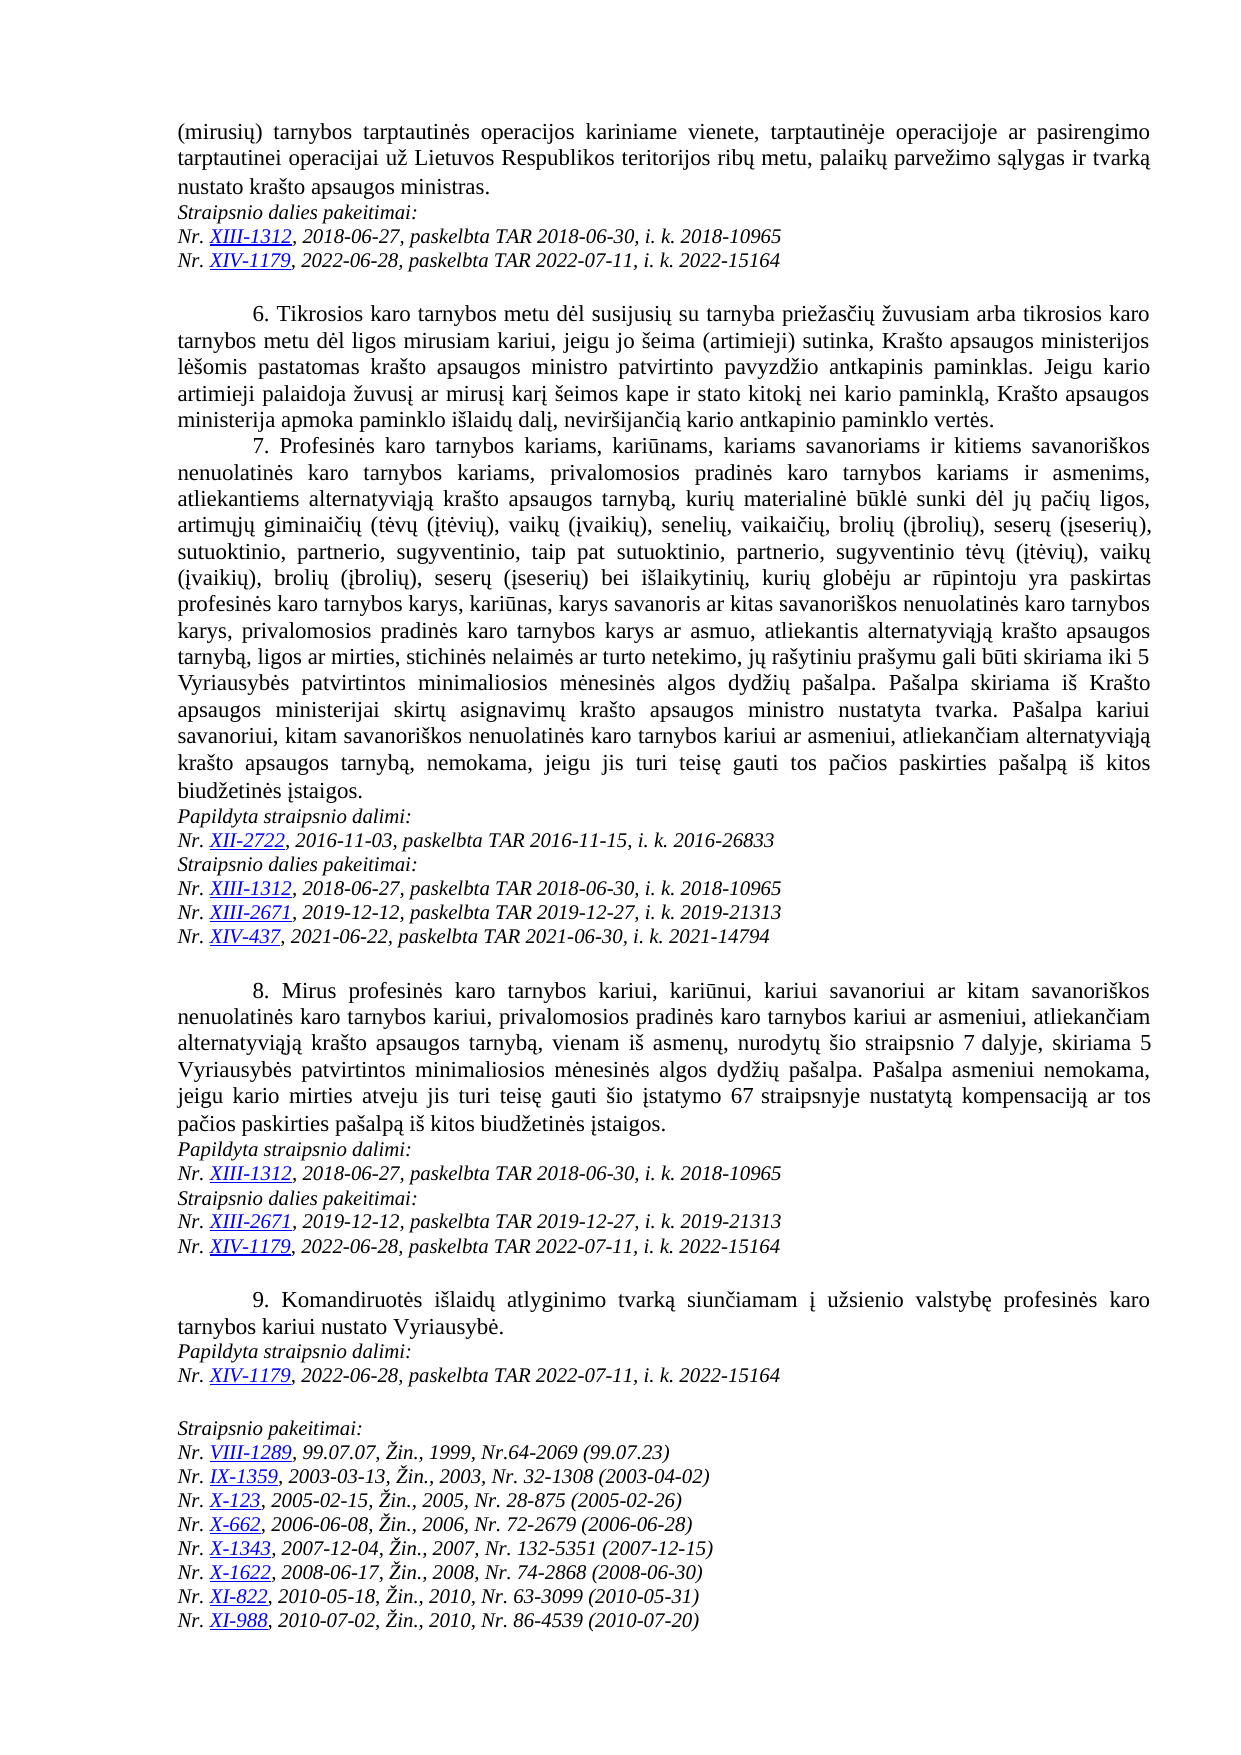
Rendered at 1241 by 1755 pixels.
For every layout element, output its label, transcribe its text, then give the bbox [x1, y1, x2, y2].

text Nr. XIII-1312, 2018-06-27, paskelbta TAR 2018-06-30, i. k. 2018-10965 [177, 876, 1152, 900]
text 7. Profesinės karo tarnybos kariams, kariūnams, kariams savanoriams ir kitiems savanoriškos nenuolatinės karo tarnybos kariams, privalomosios pradinės karo tarnybos kariams ir asmenims, atliekantiems alternatyviąją krašto apsaugos tarnybą, kurių materialinė būklė sunki dėl jų pačių ligos, artimųjų giminaičių (tėvų (įtėvių), vaikų (įvaikių), senelių, vaikaičių, brolių (įbrolių), seserų (įseserių), sutuoktinio, partnerio, sugyventinio, taip pat sutuoktinio, partnerio, sugyventinio tėvų (įtėvių), vaikų (įvaikių), brolių (įbrolių), seserų (įseserių) bei išlaikytinių, kurių globėju ar rūpintoju yra paskirtas profesinės karo tarnybos karys, kariūnas, karys savanoris ar kitas savanoriškos nenuolatinės karo tarnybos karys, privalomosios pradinės karo tarnybos karys ar asmuo, atliekantis alternatyviąją krašto apsaugos tarnybą, ligos ar mirties, stichinės nelaimės ar turto netekimo, jų rašytiniu prašymu gali būti skiriama iki 5 Vyriausybės patvirtintos minimaliosios mėnesinės algos dydžių pašalpa. Pašalpa skiriama iš Krašto apsaugos ministerijai skirtų asignavimų krašto apsaugos ministro nustatyta tvarka. Pašalpa kariui savanoriui, kitam savanoriškos nenuolatinės karo tarnybos kariui ar asmeniui, atliekančiam alternatyviąją krašto apsaugos tarnybą, nemokama, jeigu jis turi teisę gauti tos pačios paskirties pašalpą iš kitos biudžetinės įstaigos. [177, 432, 1152, 804]
text (mirusių) tarnybos tarptautinės operacijos kariniame vienete, tarptautinėje operacijoje ar pasirengimo tarptautinei operacijai už Lietuvos Respublikos teritorijos ribų metu, palaikų parvežimo sąlygas ir tvarką nustato krašto apsaugos ministras. [177, 118, 1152, 199]
text Nr. IX-1359, 2003-03-13, Žin., 2003, Nr. 32-1308 (2003-04-02) [177, 1464, 1152, 1488]
text Nr. XIV-1179, 2022-06-28, paskelbta TAR 2022-07-11, i. k. 2022-15164 [177, 1233, 1152, 1258]
text Papildyta straipsnio dalimi: [177, 1339, 1152, 1363]
text Nr. XIII-1312, 2018-06-27, paskelbta TAR 2018-06-30, i. k. 2018-10965 [177, 224, 1152, 248]
text Nr. VIII-1289, 99.07.07, Žin., 1999, Nr.64-2069 (99.07.23) [177, 1440, 1152, 1464]
text Nr. XI-822, 2010-05-18, Žin., 2010, Nr. 63-3099 (2010-05-31) [177, 1584, 1152, 1608]
text 9. Komandiruotės išlaidų atlyginimo tvarką siunčiamam į užsienio valstybę profesinės karo tarnybos kariui nustato Vyriausybė. [177, 1286, 1152, 1339]
text Papildyta straipsnio dalimi: [177, 804, 1152, 828]
text Papildyta straipsnio dalimi: [177, 1137, 1152, 1161]
text Nr. XIII-2671, 2019-12-12, paskelbta TAR 2019-12-27, i. k. 2019-21313 [177, 1209, 1152, 1233]
text 6. Tikrosios karo tarnybos metu dėl susijusių su tarnyba priežasčių žuvusiam arba tikrosios karo tarnybos metu dėl ligos mirusiam kariui, jeigu jo šeima (artimieji) sutinka, Krašto apsaugos ministerijos lėšomis pastatomas krašto apsaugos ministro patvirtinto pavyzdžio antkapinis paminklas. Jeigu kario artimieji palaidoja žuvusį ar mirusį karį šeimos kape ir stato kitokį nei kario paminklą, Krašto apsaugos ministerija apmoka paminklo išlaidų dalį, neviršijančią kario antkapinio paminklo vertės. [177, 301, 1152, 432]
text Nr. X-123, 2005-02-15, Žin., 2005, Nr. 28-875 (2005-02-26) [177, 1488, 1152, 1512]
text Straipsnio dalies pakeitimai: [177, 852, 1152, 876]
text Straipsnio pakeitimai: [177, 1416, 1152, 1440]
text 8. Mirus profesinės karo tarnybos kariui, kariūnui, kariui savanoriui ar kitam savanoriškos nenuolatinės karo tarnybos kariui, privalomosios pradinės karo tarnybos kariui ar asmeniui, atliekančiam alternatyviąją krašto apsaugos tarnybą, vienam iš asmenų, nurodytų šio straipsnio 7 dalyje, skiriama 5 Vyriausybės patvirtintos minimaliosios mėnesinės algos dydžių pašalpa. Pašalpa asmeniui nemokama, jeigu kario mirties atveju jis turi teisę gauti šio įstatymo 67 straipsnyje nustatytą kompensaciją ar tos pačios paskirties pašalpą iš kitos biudžetinės įstaigos. [177, 977, 1152, 1137]
text Straipsnio dalies pakeitimai: [177, 199, 1152, 224]
text Nr. XIII-1312, 2018-06-27, paskelbta TAR 2018-06-30, i. k. 2018-10965 [177, 1161, 1152, 1185]
text Nr. XIII-2671, 2019-12-12, paskelbta TAR 2019-12-27, i. k. 2019-21313 [177, 900, 1152, 924]
text Straipsnio dalies pakeitimai: [177, 1185, 1152, 1209]
text Nr. XII-2722, 2016-11-03, paskelbta TAR 2016-11-15, i. k. 2016-26833 [177, 828, 1152, 852]
text Nr. XIV-1179, 2022-06-28, paskelbta TAR 2022-07-11, i. k. 2022-15164 [177, 248, 1152, 272]
text Nr. X-662, 2006-06-08, Žin., 2006, Nr. 72-2679 (2006-06-28) [177, 1512, 1152, 1536]
text Nr. XI-988, 2010-07-02, Žin., 2010, Nr. 86-4539 (2010-07-20) [177, 1608, 1152, 1632]
text Nr. XIV-437, 2021-06-22, paskelbta TAR 2021-06-30, i. k. 2021-14794 [177, 924, 1152, 948]
text Nr. X-1622, 2008-06-17, Žin., 2008, Nr. 74-2868 (2008-06-30) [177, 1560, 1152, 1584]
text Nr. X-1343, 2007-12-04, Žin., 2007, Nr. 132-5351 (2007-12-15) [177, 1536, 1152, 1560]
text Nr. XIV-1179, 2022-06-28, paskelbta TAR 2022-07-11, i. k. 2022-15164 [177, 1363, 1152, 1387]
